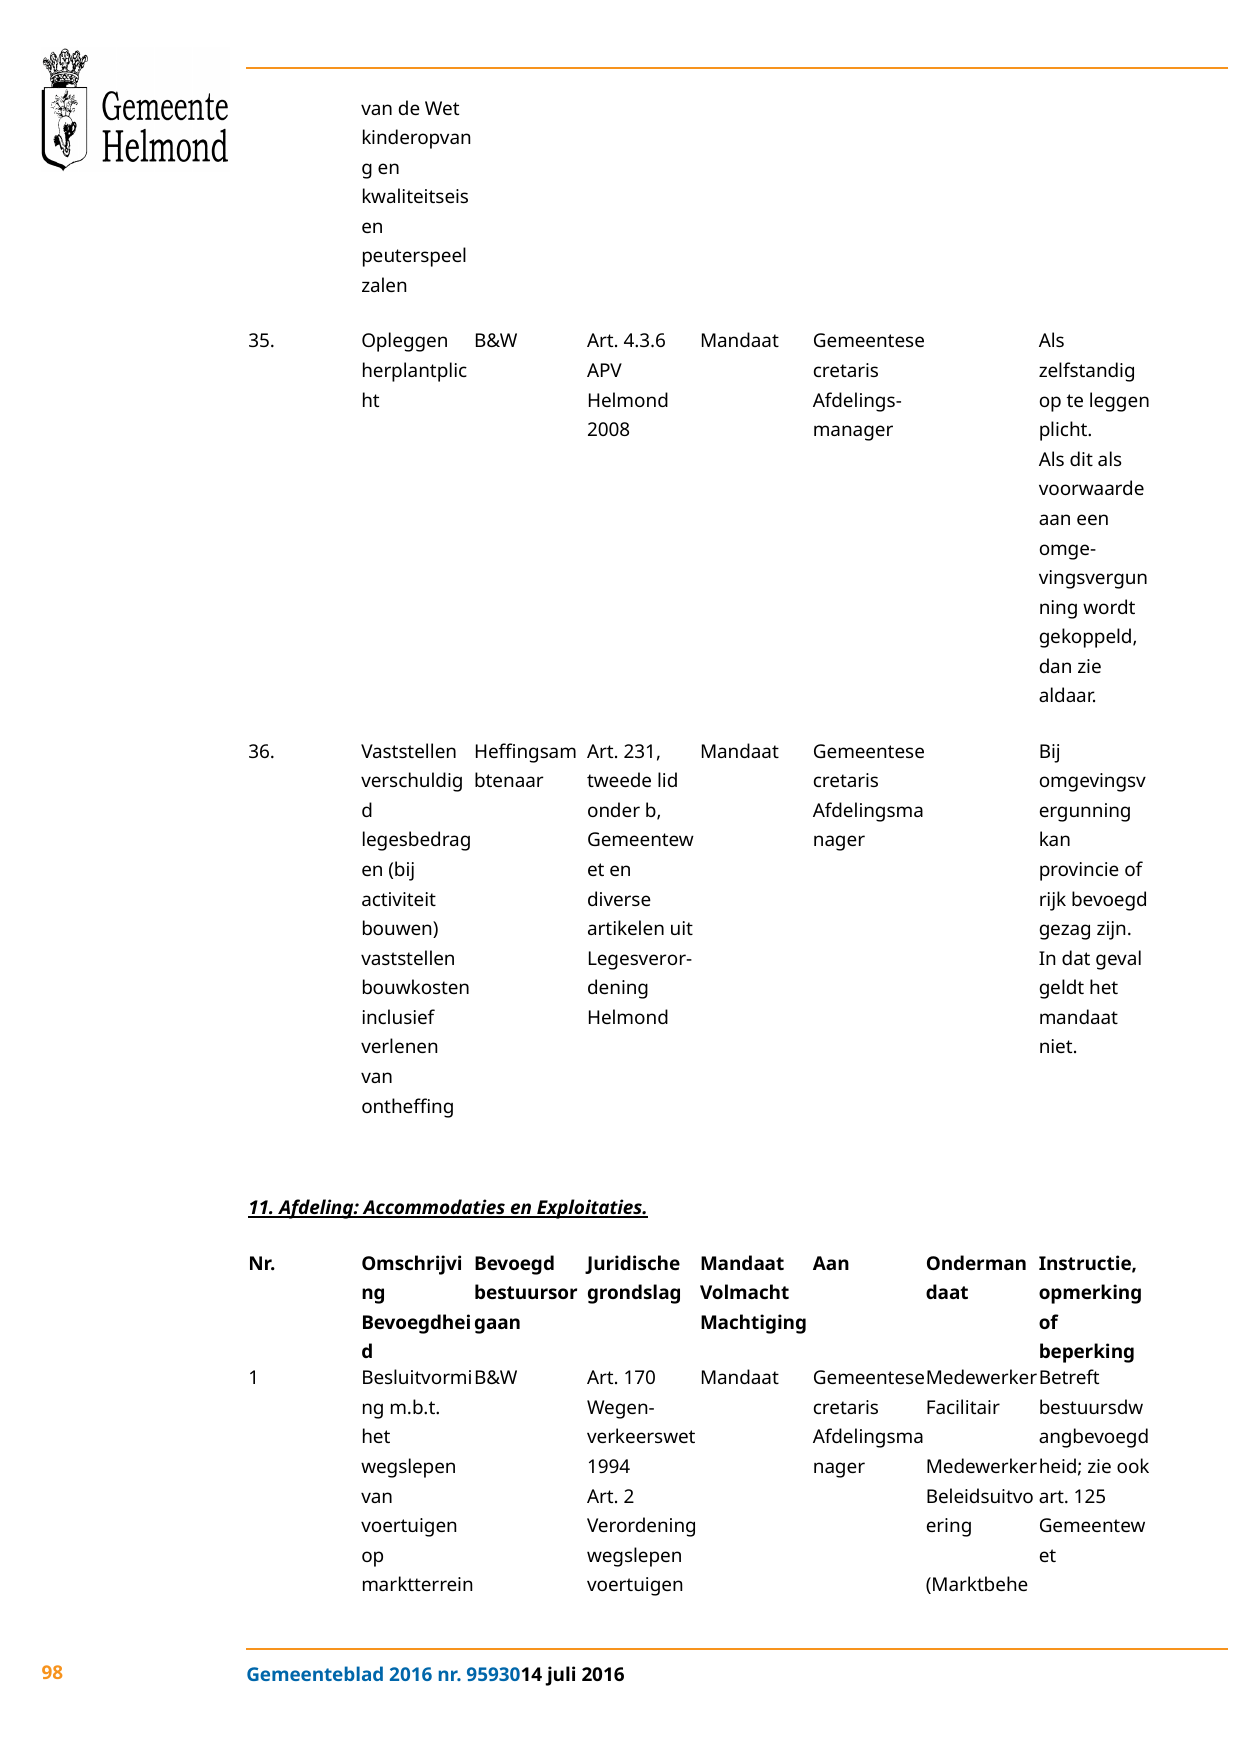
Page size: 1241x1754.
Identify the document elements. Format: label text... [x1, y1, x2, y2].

table_cell Gemeentesecretaris Afdelingsmanager [813, 1365, 926, 1597]
picture [41, 47, 231, 172]
table_cell Bij omgevingsvergunning kan provincie of rijk bevoegd gezag zijn. In dat geval geldt het mandaat niet. [1039, 738, 1152, 1148]
table_cell [926, 328, 1038, 738]
table_cell Opleggen herplantplicht [361, 328, 474, 738]
table_header Instructie, opmerking of beperking [1039, 1250, 1152, 1364]
table_cell Medewerker Facilitair Medewerker Beleidsuitvoering (Marktbehe [926, 1365, 1038, 1597]
table_cell Heffingsambtenaar [474, 738, 587, 1148]
table_cell Art. 170 Wegen-verkeerswet 1994 Art. 2 Verordening wegslepen voertuigen [587, 1365, 700, 1597]
table_cell van de Wet kinderopvang en kwaliteitseisen peuterspeelzalen [361, 95, 474, 328]
table_cell [813, 95, 926, 328]
table_cell [926, 738, 1038, 1148]
table_cell [1039, 95, 1152, 328]
table_header Aan [813, 1250, 926, 1364]
table_cell B&W [474, 328, 587, 738]
table_cell Betreft bestuursdwangbevoegdheid; zie ook art. 125 Gemeentewet [1039, 1365, 1152, 1597]
table_cell [700, 95, 813, 328]
table_cell 1 [248, 1365, 361, 1597]
table_cell 36. [248, 738, 361, 1148]
table_cell [587, 95, 700, 328]
table_header Omschrijving Bevoegdheid [361, 1250, 474, 1364]
table_header Juridische grondslag [587, 1250, 700, 1364]
table_cell 35. [248, 328, 361, 738]
table_cell Gemeentesecretaris Afdelingsmanager [813, 738, 926, 1148]
table_cell [926, 95, 1038, 328]
table_cell Mandaat [700, 1365, 813, 1597]
table_cell Art. 231, tweede lid onder b, Gemeentewet en diverse artikelen uit Legesver­or- de­ning Helmond [587, 738, 700, 1148]
table_cell Als zelfstandig op te leggen plicht. Als dit als voorwaarde aan een omge­vingsvergunning wordt gekoppeld, dan zie aldaar. [1039, 328, 1152, 738]
table_cell B&W [474, 1365, 587, 1597]
table_header Nr. [248, 1250, 361, 1364]
table_header Ondermandaat [926, 1250, 1038, 1364]
table_cell Art. 4.3.6 APV Helmond 2008 [587, 328, 700, 738]
table_cell Gemeentesecretaris Afdelings­manager [813, 328, 926, 738]
table_cell Vaststellen verschuldigd legesbedrag en (bij activiteit bouwen) vaststellen bouwkosten inclusief verlenen van ontheffing [361, 738, 474, 1148]
table_header Mandaat Volmacht Machtiging [700, 1250, 813, 1364]
table_cell [248, 95, 361, 328]
table_cell Mandaat [700, 328, 813, 738]
table_cell Mandaat [700, 738, 813, 1148]
table_cell Besluitvorming m.b.t. het wegslepen van voertuigen op marktterrein [361, 1365, 474, 1597]
text 11. Afdeling: Accommodaties en Exploitaties. [248, 1194, 1152, 1220]
table_cell [474, 95, 587, 328]
table_header Bevoegd bestuursorgaan [474, 1250, 587, 1364]
